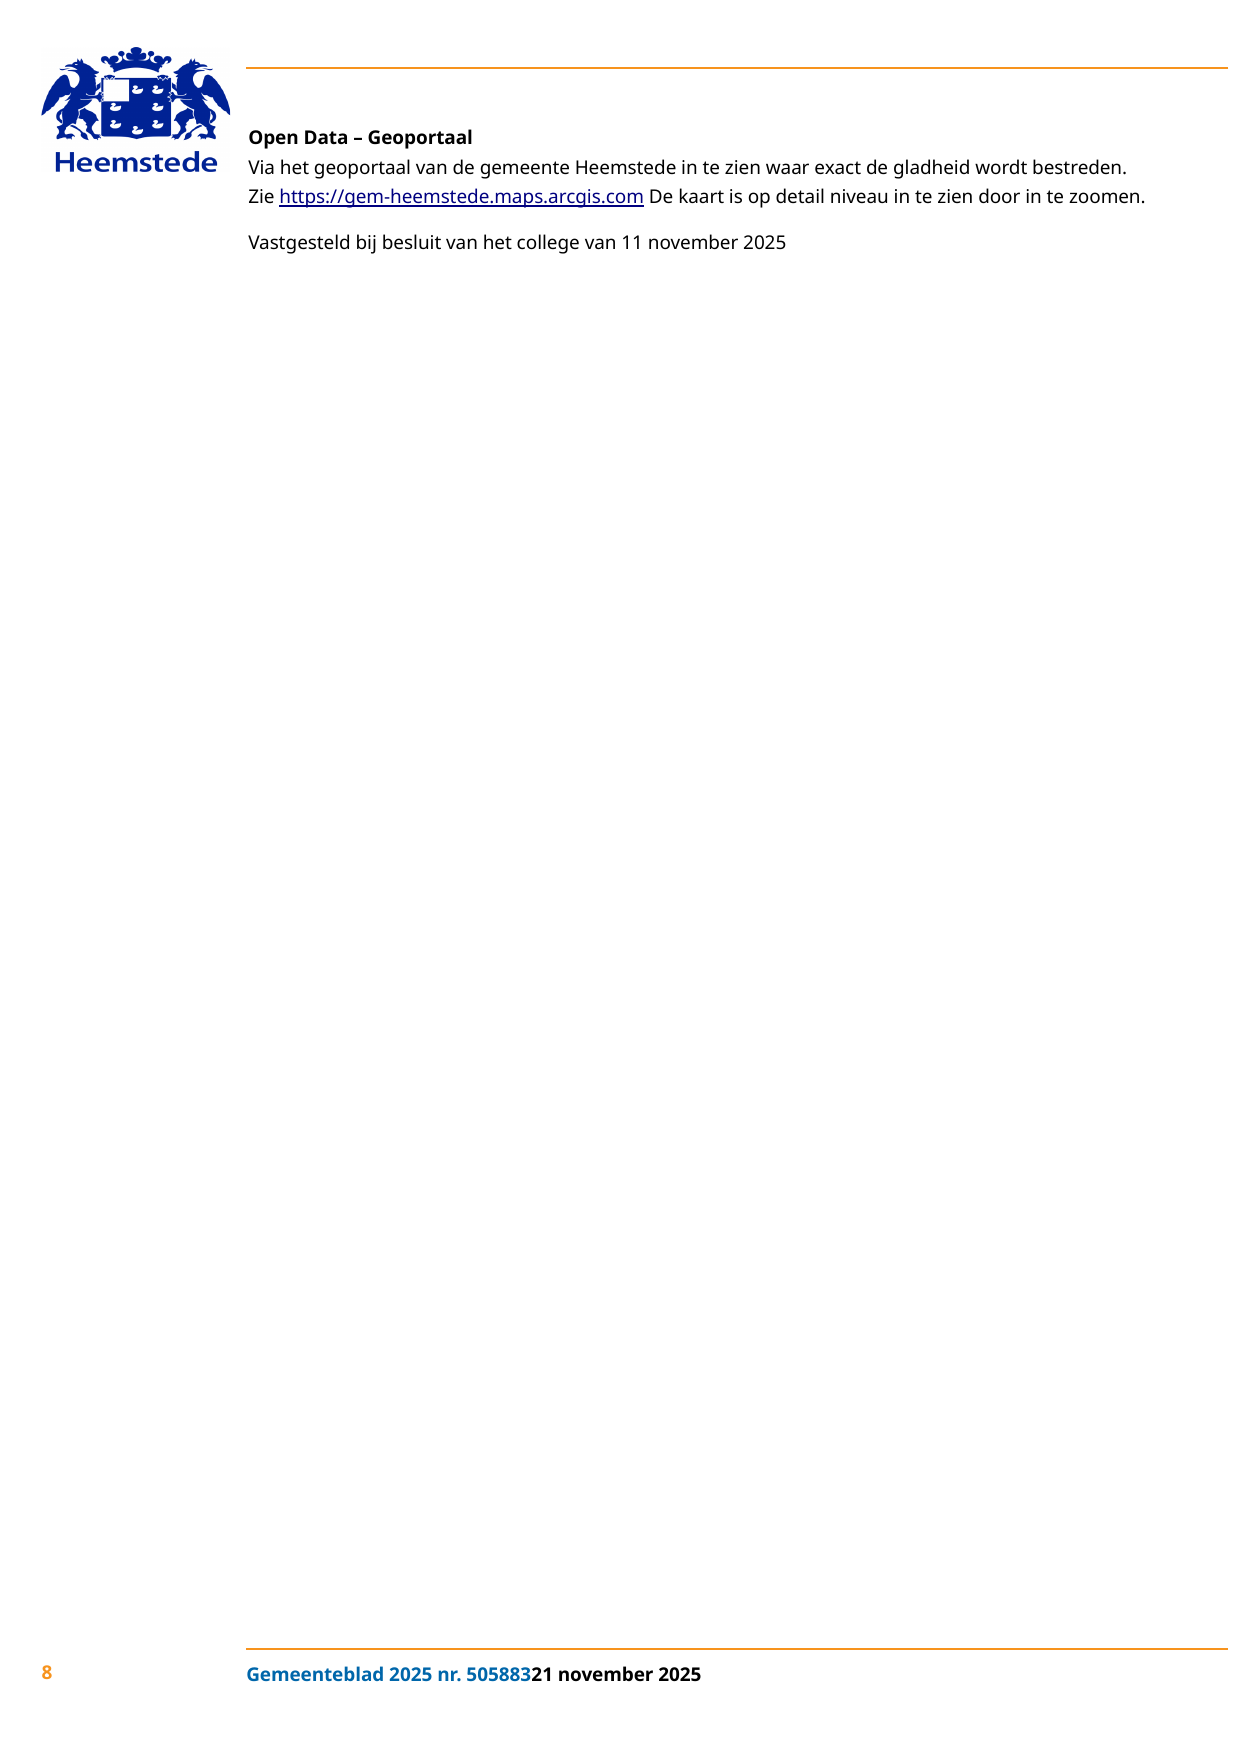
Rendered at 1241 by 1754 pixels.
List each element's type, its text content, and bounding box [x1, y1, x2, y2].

picture [41, 47, 231, 172]
text Via het geoportaal van de gemeente Heemstede in te zien waar exact de gladheid wordt bestreden. Zie https://gem-heemstede.maps.arcgis.com De kaart is op detail niveau in te zien door in te zoomen. [248, 154, 1152, 209]
text Open Data – Geoportaal [248, 124, 1152, 150]
text Vastgesteld bij besluit van het college van 11 november 2025 [248, 229, 1152, 255]
